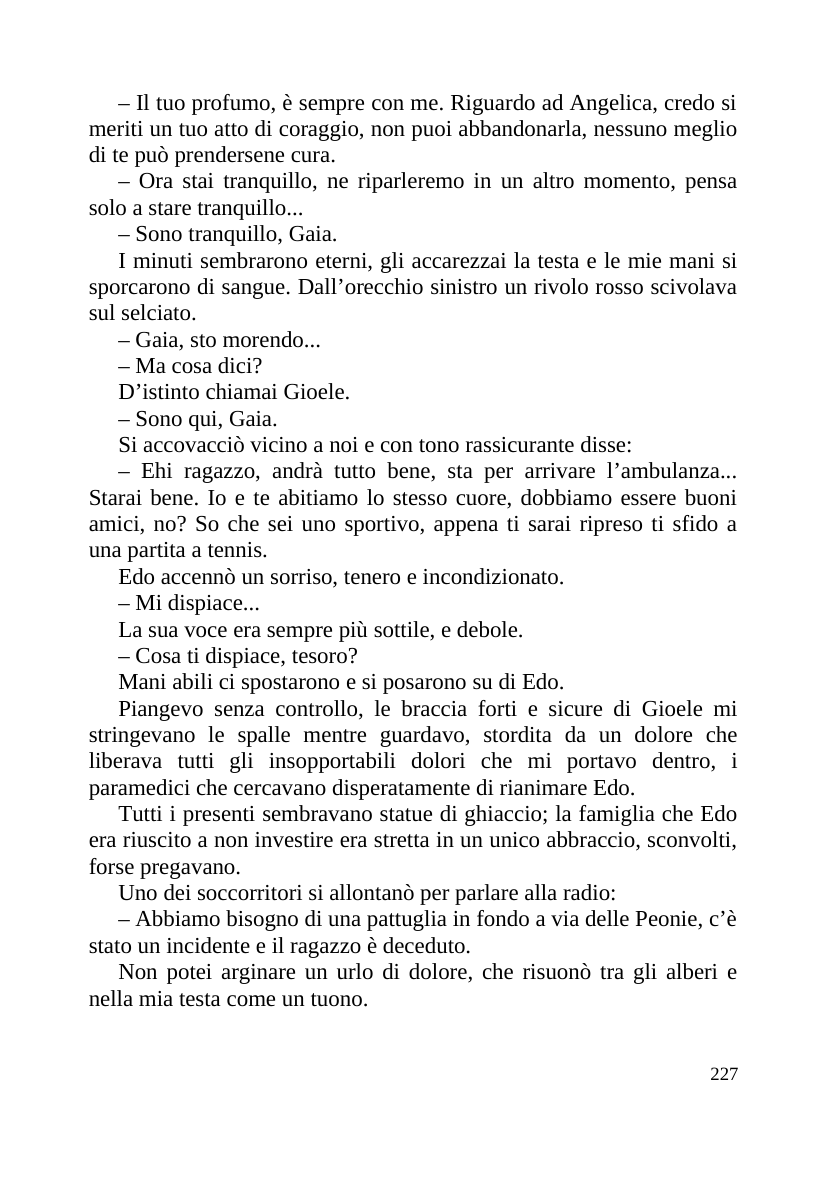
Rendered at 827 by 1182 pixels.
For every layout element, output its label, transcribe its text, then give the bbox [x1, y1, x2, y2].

text – Ma cosa dici? [88, 352, 738, 378]
text I minuti sembrarono eterni, gli accarezzai la testa e le mie mani si sporcarono di sangue. Dall’orecchio sinistro un rivolo rosso scivolava sul selciato. [88, 247, 738, 326]
text Tutti i presenti sembravano statue di ghiaccio; la famiglia che Edo era riuscito a non investire era stretta in un unico abbraccio, sconvolti, forse pregavano. [88, 800, 738, 879]
text ‒ Abbiamo bisogno di una pattuglia in fondo a via delle Peonie, c’è stato un incidente e il ragazzo è deceduto. [88, 906, 738, 958]
text – Sono qui, Gaia. [88, 405, 738, 431]
text La sua voce era sempre più sottile, e debole. [88, 616, 738, 642]
text D’istinto chiamai Gioele. [88, 378, 738, 405]
text – Mi dispiace... [88, 589, 738, 616]
text Uno dei soccorritori si allontanò per parlare alla radio: [88, 879, 738, 906]
text Mani abili ci spostarono e si posarono su di Edo. [88, 668, 738, 695]
text – Il tuo profumo, è sempre con me. Riguardo ad Angelica, credo si meriti un tuo atto di coraggio, non puoi abbandonarla, nessuno meglio di te può prendersene cura. [88, 88, 738, 168]
text Piangevo senza controllo, le braccia forti e sicure di Gioele mi stringevano le spalle mentre guardavo, stordita da un dolore che liberava tutti gli insopportabili dolori che mi portavo dentro, i paramedici che cercavano disperatamente di rianimare Edo. [88, 695, 738, 800]
text – Ora stai tranquillo, ne riparleremo in un altro momento, pensa solo a stare tranquillo... [88, 168, 738, 220]
text Non potei arginare un urlo di dolore, che risuonò tra gli alberi e nella mia testa come un tuono. [88, 958, 738, 1011]
text – Gaia, sto morendo... [88, 326, 738, 352]
text Edo accennò un sorriso, tenero e incondizionato. [88, 563, 738, 589]
text – Sono tranquillo, Gaia. [88, 220, 738, 247]
text ‒ Ehi ragazzo, andrà tutto bene, sta per arrivare l’ambulanza... Starai bene. Io e te abitiamo lo stesso cuore, dobbiamo essere buoni amici, no? So che sei uno sportivo, appena ti sarai ripreso ti sfido a una partita a tennis. [88, 457, 738, 563]
text Si accovacciò vicino a noi e con tono rassicurante disse: [88, 431, 738, 457]
text – Cosa ti dispiace, tesoro? [88, 642, 738, 668]
